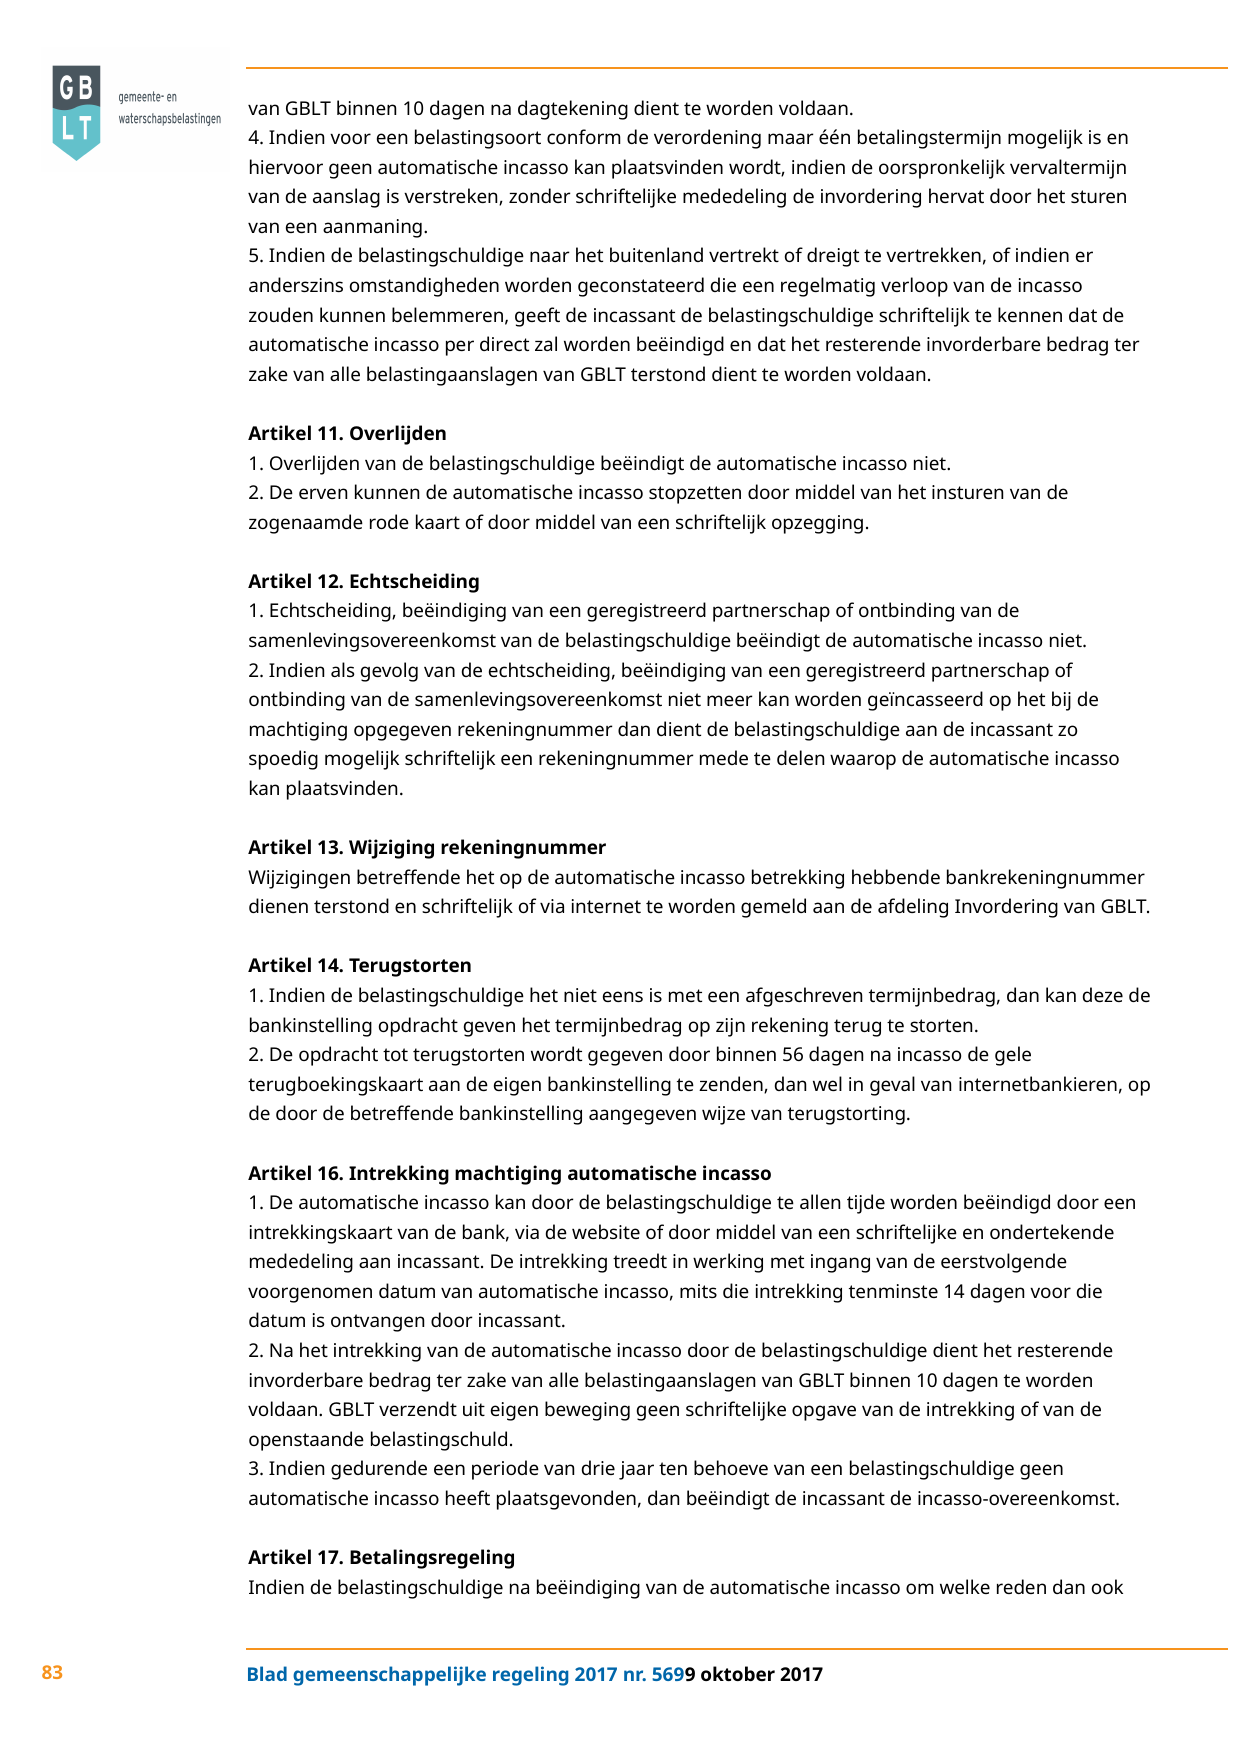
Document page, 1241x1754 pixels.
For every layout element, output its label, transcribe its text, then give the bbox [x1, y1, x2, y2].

text 1. De automatische incasso kan door de belastingschuldige te allen tijde worden beëindigd door een intrekkingskaart van de bank, via de website of door middel van een schriftelijke en ondertekende mededeling aan incassant. De intrekking treedt in werking met ingang van de eerstvolgende voorgenomen datum van automatische incasso, mits die intrekking tenminste 14 dagen voor die datum is ontvangen door incassant. [248, 1189, 1152, 1333]
text Artikel 17. Betalingsregeling [248, 1544, 1152, 1570]
text Artikel 11. Overlijden [248, 420, 1152, 446]
text Artikel 13. Wijziging rekeningnummer [248, 834, 1152, 860]
text 2. Na het intrekking van de automatische incasso door de belastingschuldige dient het resterende invorderbare bedrag ter zake van alle belastingaanslagen van GBLT binnen 10 dagen te worden voldaan. GBLT verzendt uit eigen beweging geen schriftelijke opgave van de intrekking of van de openstaande belastingschuld. [248, 1337, 1152, 1452]
text 1. Echtscheiding, beëindiging van een geregistreerd partnerschap of ontbinding van de samenlevingsovereenkomst van de belastingschuldige beëindigt de automatische incasso niet. [248, 598, 1152, 653]
text Artikel 16. Intrekking machtiging automatische incasso [248, 1160, 1152, 1186]
text Artikel 14. Terugstorten [248, 953, 1152, 978]
text 1. Indien de belastingschuldige het niet eens is met een afgeschreven termijnbedrag, dan kan deze de bankinstelling opdracht geven het termijnbedrag op zijn rekening terug te storten. [248, 982, 1152, 1038]
text 3. Indien gedurende een periode van drie jaar ten behoeve van een belastingschuldige geen automatische incasso heeft plaatsgevonden, dan beëindigt de incassant de incasso-overeenkomst. [248, 1456, 1152, 1511]
text 2. Indien als gevolg van de echtscheiding, beëindiging van een geregistreerd partnerschap of ontbinding van de samenlevingsovereenkomst niet meer kan worden geïncasseerd op het bij de machtiging opgegeven rekeningnummer dan dient de belastingschuldige aan de incassant zo spoedig mogelijk schriftelijk een rekeningnummer mede te delen waarop de automatische incasso kan plaatsvinden. [248, 657, 1152, 801]
text 5. Indien de belastingschuldige naar het buitenland vertrekt of dreigt te vertrekken, of indien er anderszins omstandigheden worden geconstateerd die een regelmatig verloop van de incasso zouden kunnen belemmeren, geeft de incassant de belastingschuldige schriftelijk te kennen dat de automatische incasso per direct zal worden beëindigd en dat het resterende invorderbare bedrag ter zake van alle belastingaanslagen van GBLT terstond dient te worden voldaan. [248, 243, 1152, 387]
text Indien de belastingschuldige na beëindiging van de automatische incasso om welke reden dan ook [248, 1574, 1152, 1600]
text Artikel 12. Echtscheiding [248, 568, 1152, 594]
text Wijzigingen betreffende het op de automatische incasso betrekking hebbende bankrekeningnummer dienen terstond en schriftelijk of via internet te worden gemeld aan de afdeling Invordering van GBLT. [248, 864, 1152, 919]
picture [41, 47, 231, 172]
text 2. De erven kunnen de automatische incasso stopzetten door middel van het insturen van de zogenaamde rode kaart of door middel van een schriftelijk opzegging. [248, 479, 1152, 535]
text 1. Overlijden van de belastingschuldige beëindigt de automatische incasso niet. [248, 450, 1152, 476]
text 2. De opdracht tot terugstorten wordt gegeven door binnen 56 dagen na incasso de gele terugboekingskaart aan de eigen bankinstelling te zenden, dan wel in geval van internetbankieren, op de door de betreffende bankinstelling aangegeven wijze van terugstorting. [248, 1041, 1152, 1126]
text 4. Indien voor een belastingsoort conform de verordening maar één betalingstermijn mogelijk is en hiervoor geen automatische incasso kan plaatsvinden wordt, indien de oorspronkelijk vervaltermijn van de aanslag is verstreken, zonder schriftelijke mededeling de invordering hervat door het sturen van een aanmaning. [248, 124, 1152, 239]
text van GBLT binnen 10 dagen na dagtekening dient te worden voldaan. [248, 95, 1152, 121]
